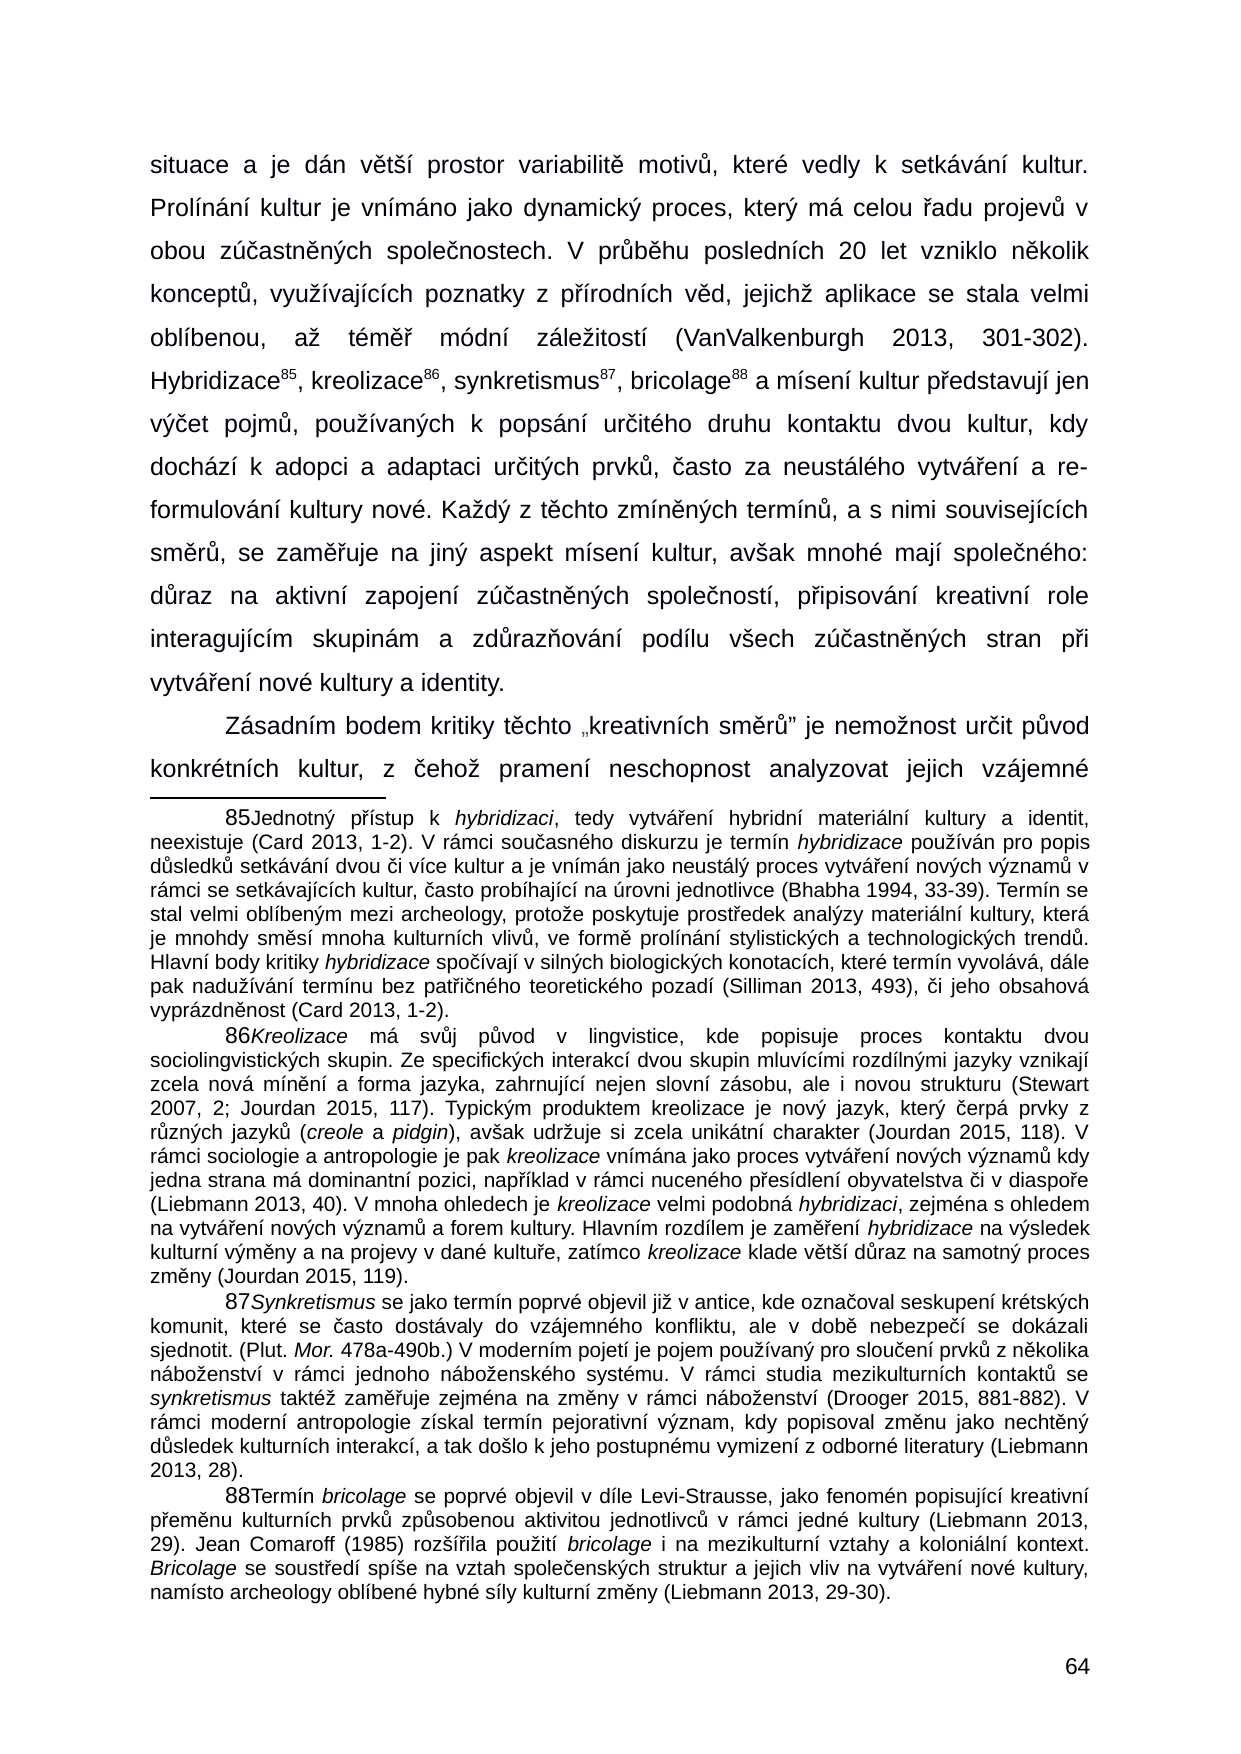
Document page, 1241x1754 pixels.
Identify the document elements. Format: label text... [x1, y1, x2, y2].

text Jednotný přístup k hybridizaci, tedy vytváření hybridní materiální kultury a identit, neexistuje (Card 2013, 1-2). V rámci současného diskurzu je termín hybridizace používán pro popis důsledků setkávání dvou či více kultur a je vnímán jako neustálý proces vytváření nových významů v rámci se setkávajících kultur, často probíhající na úrovni jednotlivce (Bhabha 1994, 33-39). Termín se stal velmi oblíbeným mezi archeology, protože poskytuje prostředek analýzy materiální kultury, která je mnohdy směsí mnoha kulturních vlivů, ve formě prolínání stylistických a technologických trendů. Hlavní body kritiky hybridizace spočívají v silných biologických konotacích, které termín vyvolává, dále pak nadužívání termínu bez patřičného teoretického pozadí (Silliman 2013, 493), či jeho obsahová vyprázdněnost (Card 2013, 1-2). [150, 804, 1090, 1022]
text Synkretismus se jako termín poprvé objevil již v antice, kde označoval seskupení krétských komunit, které se často dostávaly do vzájemného konfliktu, ale v době nebezpečí se dokázali sjednotit. (Plut. Mor. 478a-490b.) V moderním pojetí je pojem používaný pro sloučení prvků z několika náboženství v rámci jednoho náboženského systému. V rámci studia mezikulturních kontaktů se synkretismus taktéž zaměřuje zejména na změny v rámci náboženství (Drooger 2015, 881-882). V rámci moderní antropologie získal termín pejorativní význam, kdy popisoval změnu jako nechtěný důsledek kulturních interakcí, a tak došlo k jeho postupnému vymizení z odborné literatury (Liebmann 2013, 28). [150, 1288, 1090, 1482]
text Zásadním bodem kritiky těchto „kreativních směrů” je nemožnost určit původ konkrétních kultur, z čehož pramení neschopnost analyzovat jejich vzájemné [150, 711, 1090, 782]
text Kreolizace má svůj původ v lingvistice, kde popisuje proces kontaktu dvou sociolingvistických skupin. Ze specifických interakcí dvou skupin mluvícími rozdílnými jazyky vznikají zcela nová mínění a forma jazyka, zahrnující nejen slovní zásobu, ale i novou strukturu (Stewart 2007, 2; Jourdan 2015, 117). Typickým produktem kreolizace je nový jazyk, který čerpá prvky z různých jazyků (creole a pidgin), avšak udržuje si zcela unikátní charakter (Jourdan 2015, 118). V rámci sociologie a antropologie je pak kreolizace vnímána jako proces vytváření nových významů kdy jedna strana má dominantní pozici, například v rámci nuceného přesídlení obyvatelstva či v diaspoře (Liebmann 2013, 40). V mnoha ohledech je kreolizace velmi podobná hybridizaci, zejména s ohledem na vytváření nových významů a forem kultury. Hlavním rozdílem je zaměření hybridizace na výsledek kulturní výměny a na projevy v dané kultuře, zatímco kreolizace klade větší důraz na samotný proces změny (Jourdan 2015, 119). [150, 1022, 1090, 1288]
text Termín bricolage se poprvé objevil v díle Levi-Strausse, jako fenomén popisující kreativní přeměnu kulturních prvků způsobenou aktivitou jednotlivců v rámci jedné kultury (Liebmann 2013, 29). Jean Comaroff (1985) rozšířila použití bricolage i na mezikulturní vztahy a koloniální kontext. Bricolage se soustředí spíše na vztah společenských struktur a jejich vliv na vytváření nové kultury, namísto archeology oblíbené hybné síly kulturní změny (Liebmann 2013, 29-30). [150, 1482, 1090, 1604]
text situace a je dán větší prostor variabilitě motivů, které vedly k setkávání kultur. Prolínání kultur je vnímáno jako dynamický proces, který má celou řadu projevů v obou zúčastněných společnostech. V průběhu posledních 20 let vzniklo několik konceptů, využívajících poznatky z přírodních věd, jejichž aplikace se stala velmi oblíbenou, až téměř módní záležitostí (VanValkenburgh 2013, 301-302). Hybridizace, kreolizace, synkretismus, bricolage a mísení kultur představují jen výčet pojmů, používaných k popsání určitého druhu kontaktu dvou kultur, kdy dochází k adopci a adaptaci určitých prvků, často za neustálého vytváření a re-formulování kultury nové. Každý z těchto zmíněných termínů, a s nimi souvisejících směrů, se zaměřuje na jiný aspekt mísení kultur, avšak mnohé mají společného: důraz na aktivní zapojení zúčastněných společností, připisování kreativní role interagujícím skupinám a zdůrazňování podílu všech zúčastněných stran při vytváření nové kultury a identity. [150, 150, 1090, 696]
